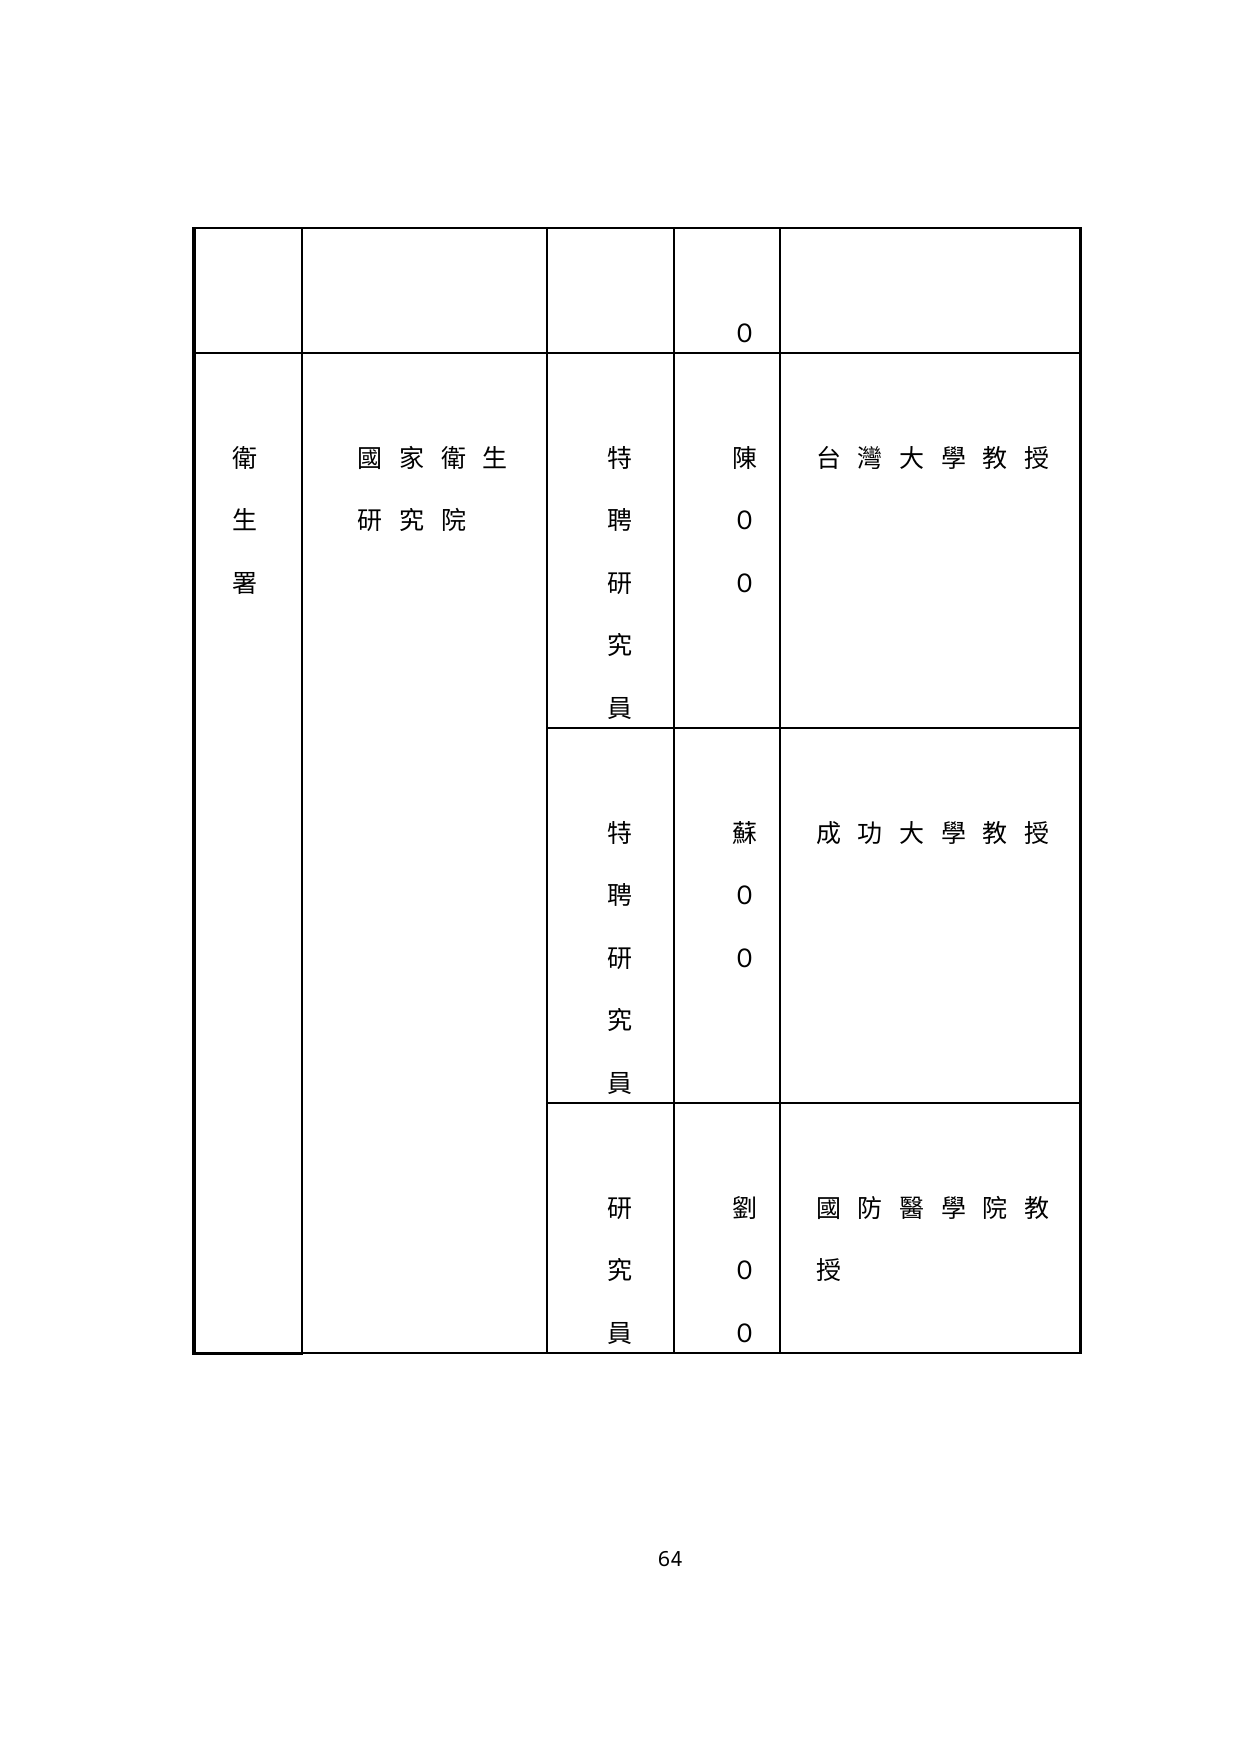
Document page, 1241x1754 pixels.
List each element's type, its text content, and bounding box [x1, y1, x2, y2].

table_cell 特聘研究員 [548, 354, 673, 727]
table_cell 成功大學教授 [781, 729, 1079, 1102]
table_cell 研究員 [548, 1104, 673, 1352]
table_cell [781, 229, 1079, 352]
table_cell 國防醫學院教授 [781, 1104, 1079, 1352]
table_cell [548, 229, 673, 352]
table_cell 陳００ [675, 354, 779, 727]
table_cell 劉００ [675, 1104, 779, 1352]
table_cell 衛生署 [196, 354, 301, 1352]
table_cell 蘇００ [675, 729, 779, 1102]
table_cell ０ [675, 229, 779, 352]
table_cell 台灣大學教授 [781, 354, 1079, 727]
table_cell [196, 229, 301, 352]
table_cell 國家衛生研究院 [303, 354, 546, 1352]
table_cell 特聘研究員 [548, 729, 673, 1102]
table_cell [303, 229, 546, 352]
